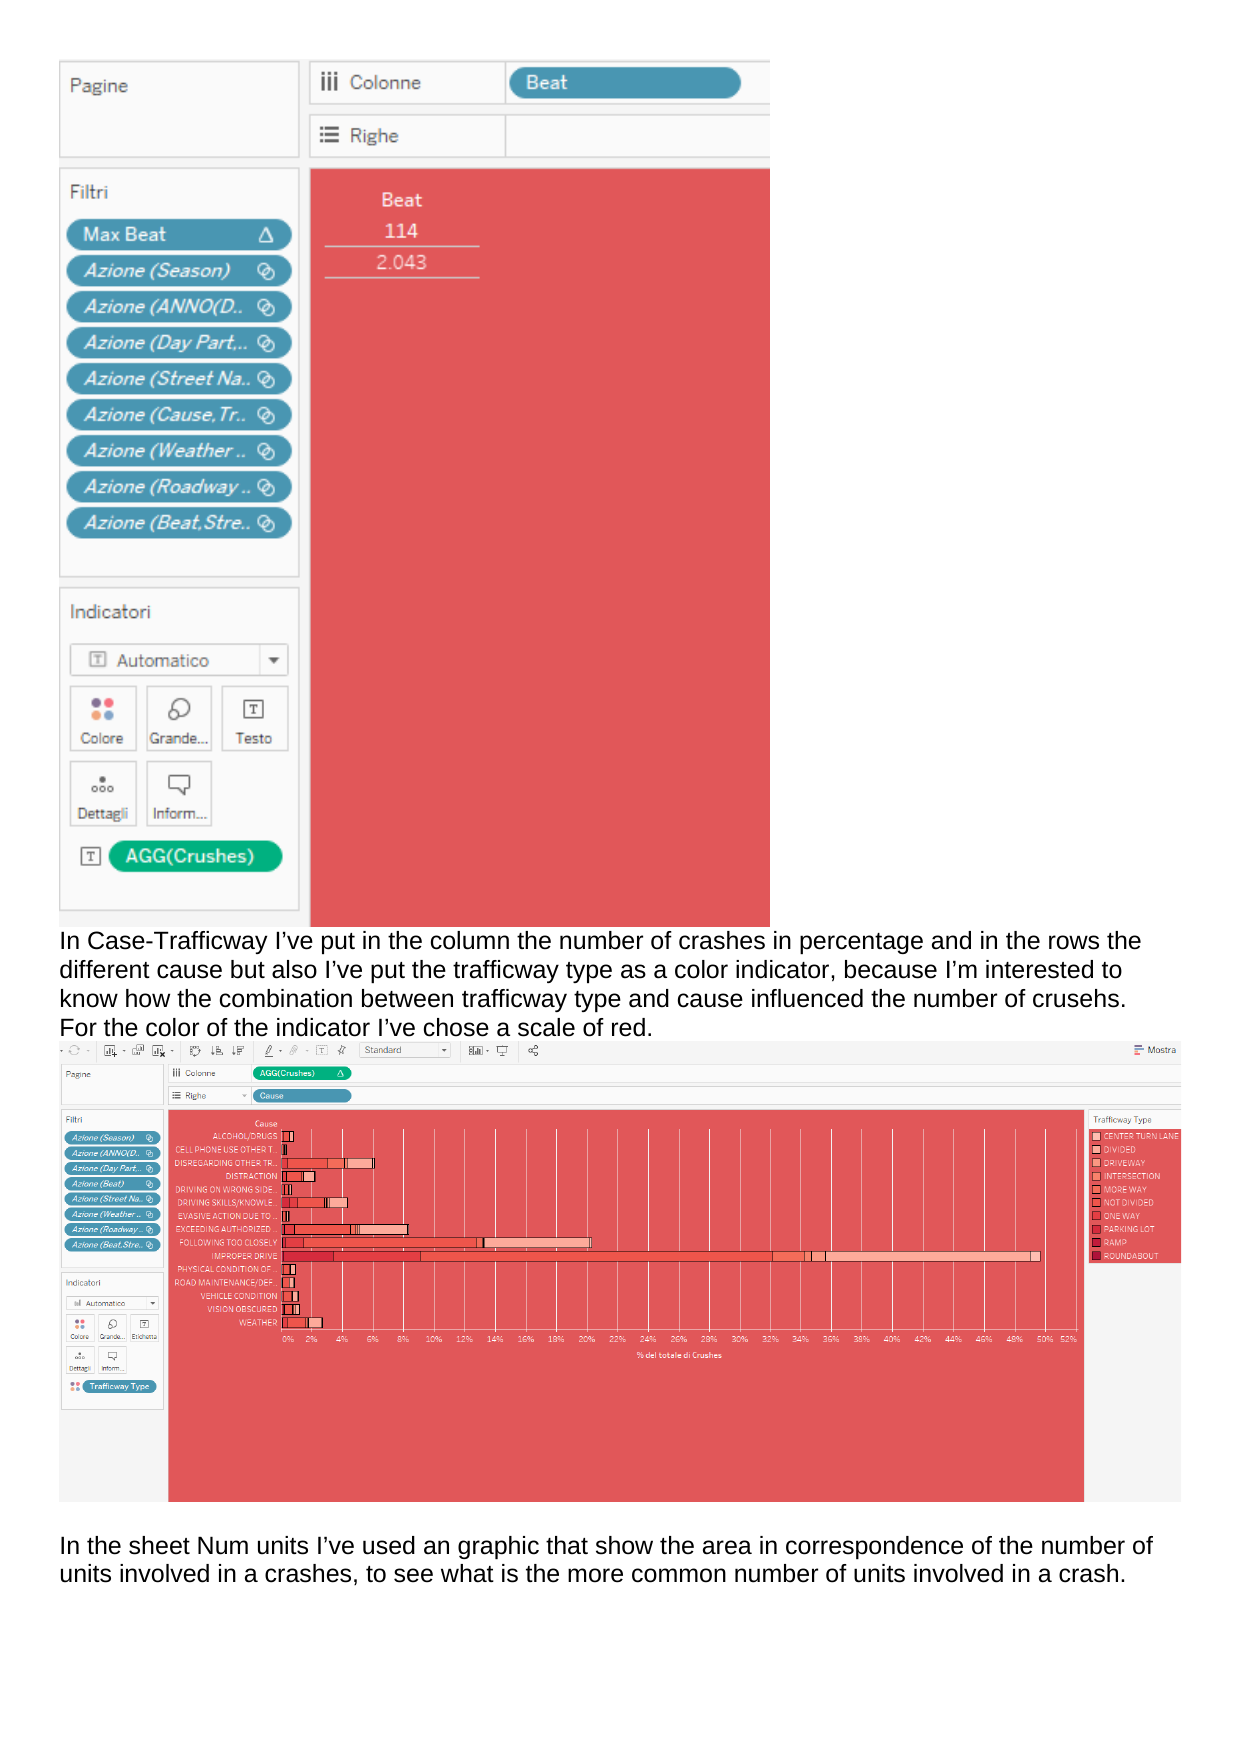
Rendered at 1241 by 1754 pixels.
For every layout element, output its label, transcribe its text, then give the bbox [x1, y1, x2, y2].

text For the color of the indicator I’ve chose a scale of red. [59, 1012, 1181, 1041]
text In the sheet Num units I’ve used an graphic that show the area in correspondence of the number of units involved in a crashes, to see what is the more common number of units involved in a crash. [59, 1531, 1181, 1588]
text In Case-Trafficway I’ve put in the column the number of crashes in percentage and in the rows the different cause but also I’ve put the trafficway type as a color indicator, because I’m interested to know how the combination between trafficway type and cause influenced the number of crusehs. [59, 926, 1181, 1012]
